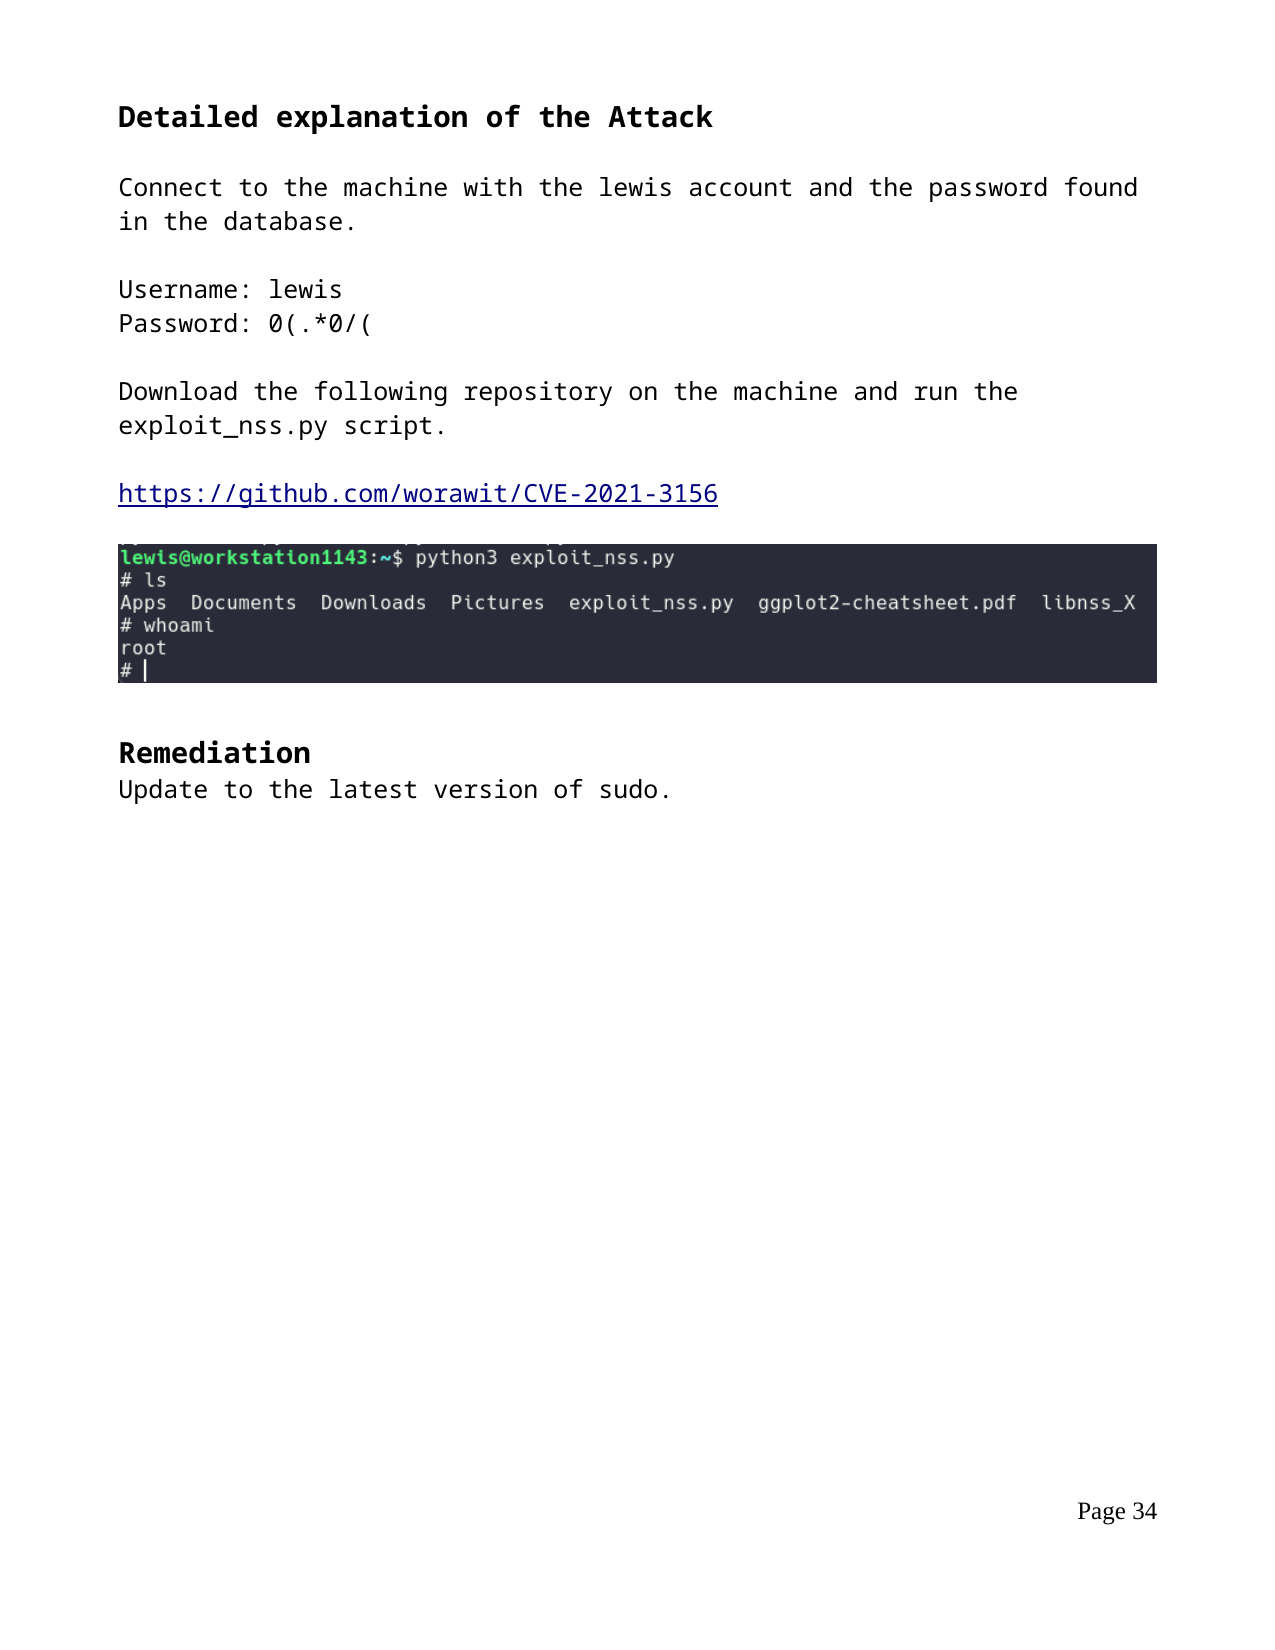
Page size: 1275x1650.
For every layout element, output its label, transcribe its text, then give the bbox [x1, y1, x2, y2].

text https://github.com/worawit/CVE-2021-3156 [118, 476, 1157, 510]
text Update to the latest version of sudo. [118, 772, 1157, 806]
subtitle Remediation [118, 732, 1157, 772]
text Download the following repository on the machine and run the exploit_nss.py script. [118, 374, 1157, 442]
text Connect to the machine with the lewis account and the password found in the database. [118, 169, 1157, 238]
text Username: lewis [118, 272, 1157, 306]
text Password: 0(.*0/( [118, 306, 1157, 340]
subtitle Detailed explanation of the Attack [118, 96, 1157, 136]
